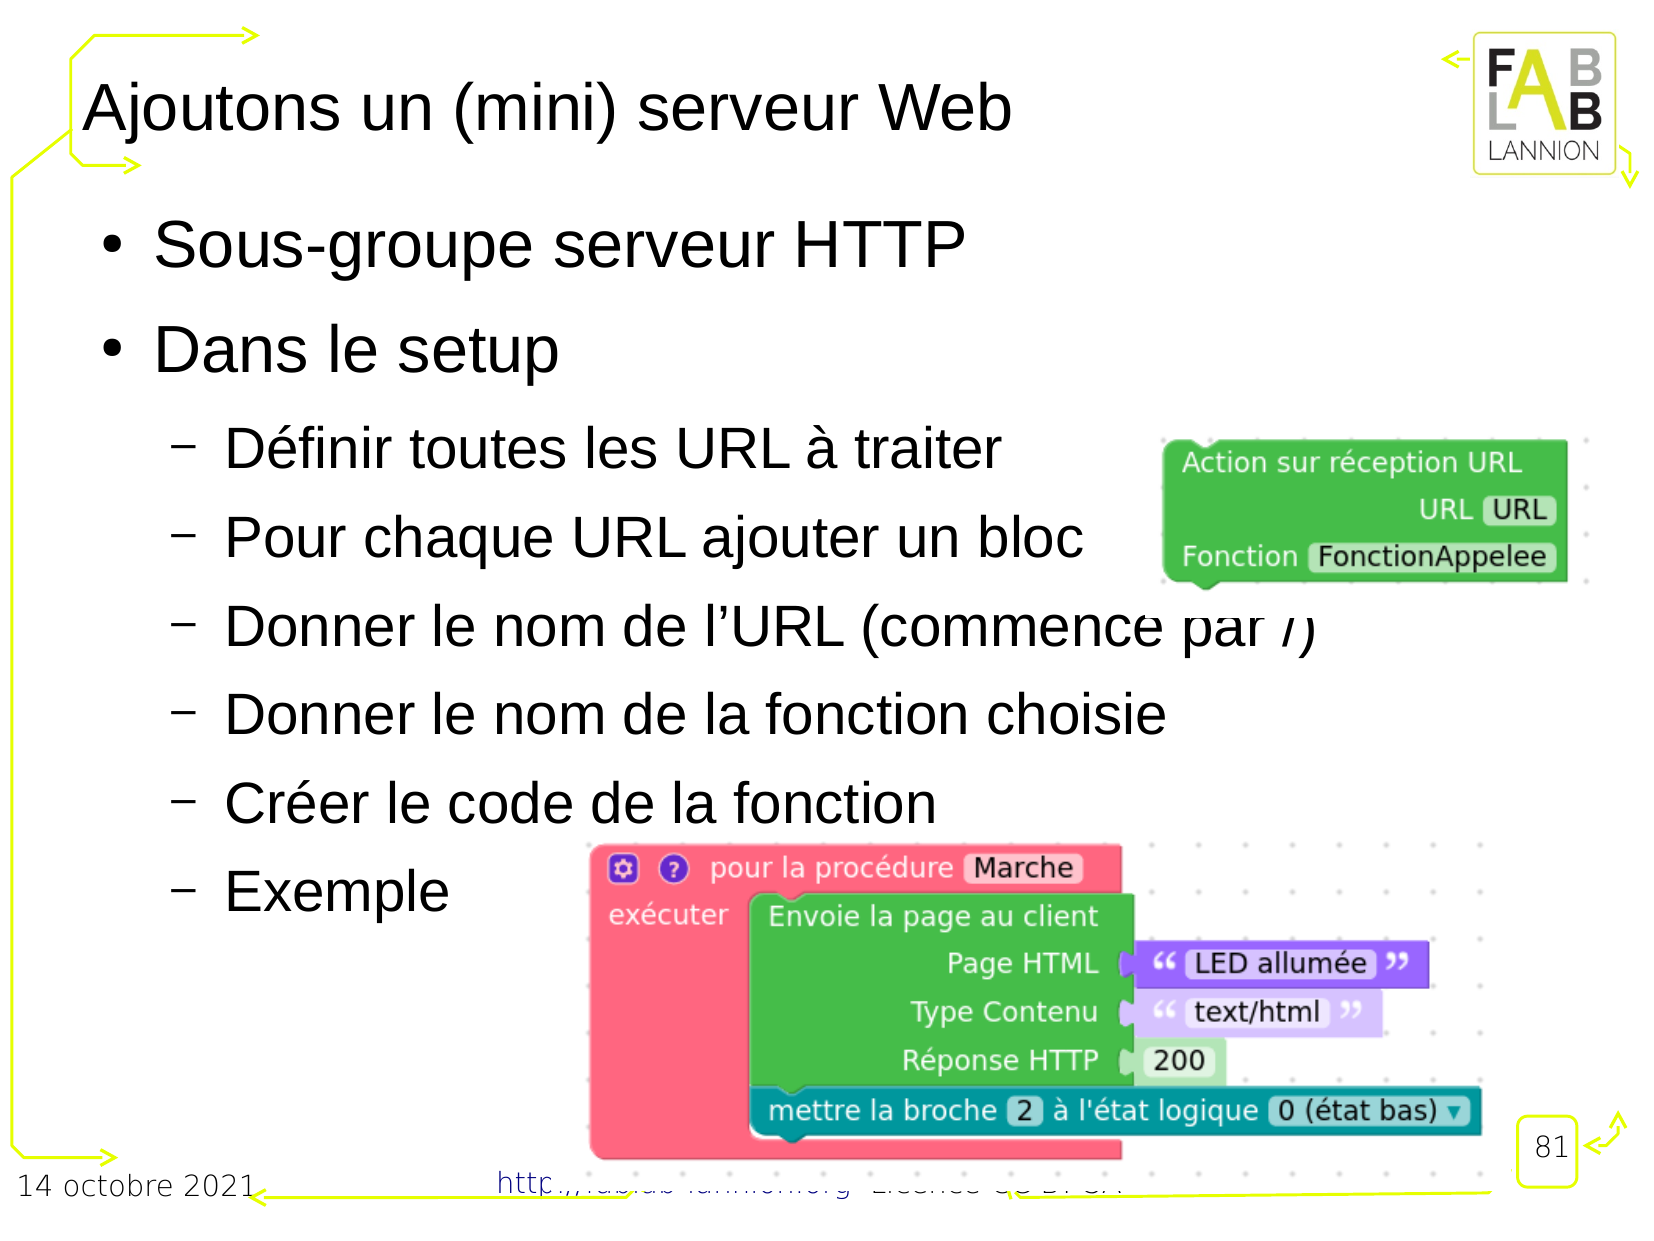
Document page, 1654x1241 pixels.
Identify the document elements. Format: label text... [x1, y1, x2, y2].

picture [1470, 29, 1619, 178]
list Sous-groupe serveur HTTP Dans le setup Définir toutes les URL à traiter Pour chaque URL ajouter un bloc Donner le nom de l’URL (commence par /) Donner le nom de la fonction choisie Créer le code de la fonction Exemple [82, 207, 1571, 1123]
picture [551, 1123, 1511, 1191]
title Ajoutons un (mini) serveur Web [82, 49, 1441, 166]
picture [1145, 413, 1607, 619]
